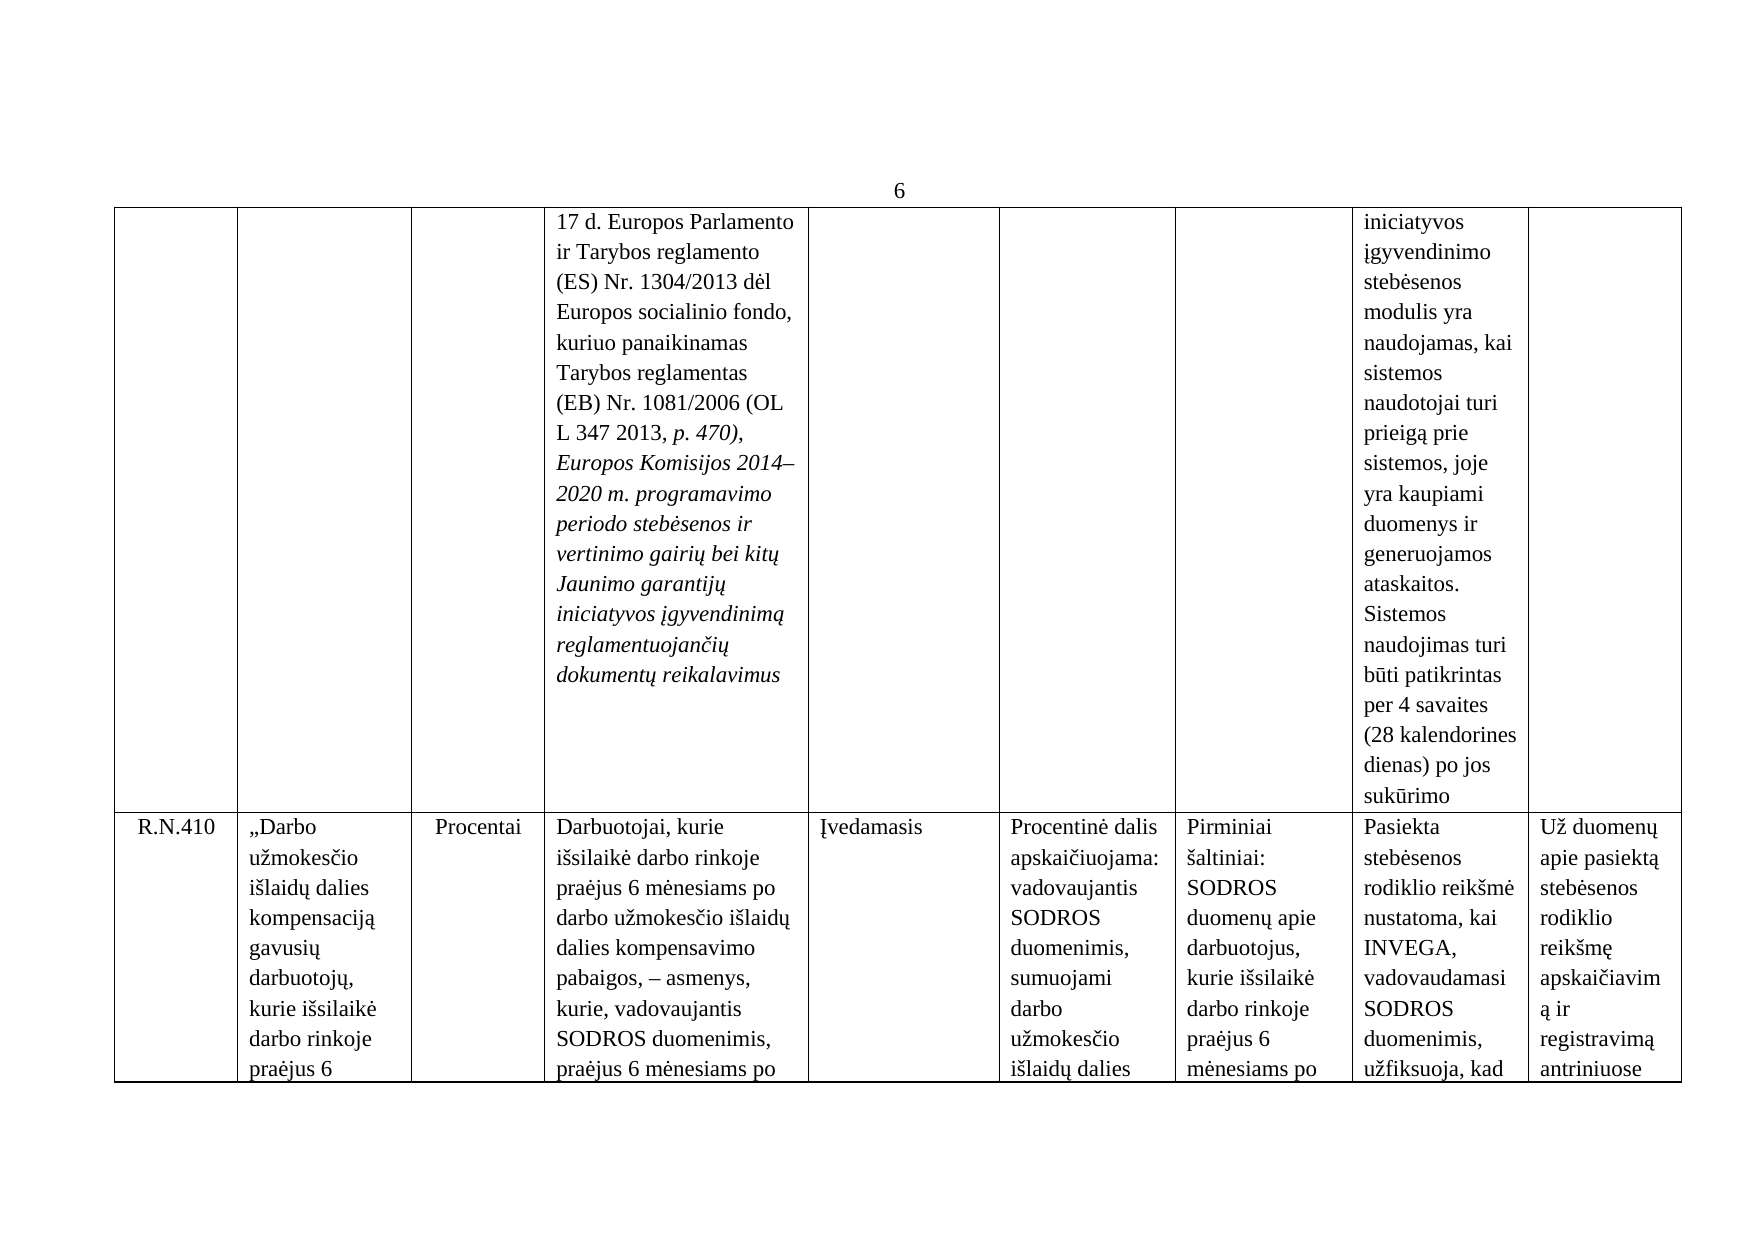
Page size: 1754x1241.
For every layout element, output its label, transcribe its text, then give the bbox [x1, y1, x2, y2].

table_cell [412, 208, 544, 812]
table_cell [1529, 208, 1681, 812]
table_cell 17 d. Europos Parlamento ir Tarybos reglamento (ES) Nr. 1304/2013 dėl Europos socialinio fondo, kuriuo panaikinamas Tarybos reglamentas (EB) Nr. 1081/2006 (OL L 347 2013, p. 470), Europos Komisijos 2014–2020 m. programavimo periodo stebėsenos ir vertinimo gairių bei kitų Jaunimo garantijų iniciatyvos įgyvendinimą reglamentuojančių dokumentų reikalavimus [545, 208, 808, 812]
table_cell [115, 208, 237, 812]
table_cell Pasiekta stebėsenos rodiklio reikšmė nustatoma, kai INVEGA, vadovaudamasi SODROS duomenimis, užfiksuoja, kad [1353, 813, 1528, 1081]
table_cell Procentinė dalis apskaičiuojama: vadovaujantis SODROS duomenimis, sumuojami darbo užmokesčio išlaidų dalies [1000, 813, 1175, 1081]
table_cell [1000, 208, 1175, 812]
table_cell [809, 208, 999, 812]
table_cell R.N.410 [115, 813, 237, 1081]
table_cell „Darbo užmokesčio išlaidų dalies kompensaciją gavusių darbuotojų, kurie išsilaikė darbo rinkoje praėjus 6 [238, 813, 411, 1081]
table_cell [238, 208, 411, 812]
table_cell Pirminiai šaltiniai: SODROS duomenų apie darbuotojus, kurie išsilaikė darbo rinkoje praėjus 6 mėnesiams po [1176, 813, 1352, 1081]
table_cell [1176, 208, 1352, 812]
table_cell Įvedamasis [809, 813, 999, 1081]
table_cell Procentai [412, 813, 544, 1081]
table_cell iniciatyvos įgyvendinimo stebėsenos modulis yra naudojamas, kai sistemos naudotojai turi prieigą prie sistemos, joje yra kaupiami duomenys ir generuojamos ataskaitos. Sistemos naudojimas turi būti patikrintas per 4 savaites (28 kalendorines dienas) po jos sukūrimo [1353, 208, 1528, 812]
table_cell Darbuotojai, kurie išsilaikė darbo rinkoje praėjus 6 mėnesiams po darbo užmokesčio išlaidų dalies kompensavimo pabaigos, – asmenys, kurie, vadovaujantis SODROS duomenimis, praėjus 6 mėnesiams po [545, 813, 808, 1081]
table_cell Už duomenų apie pasiektą stebėsenos rodiklio reikšmę apskaičiavimą ir registravimą antriniuose [1529, 813, 1681, 1081]
